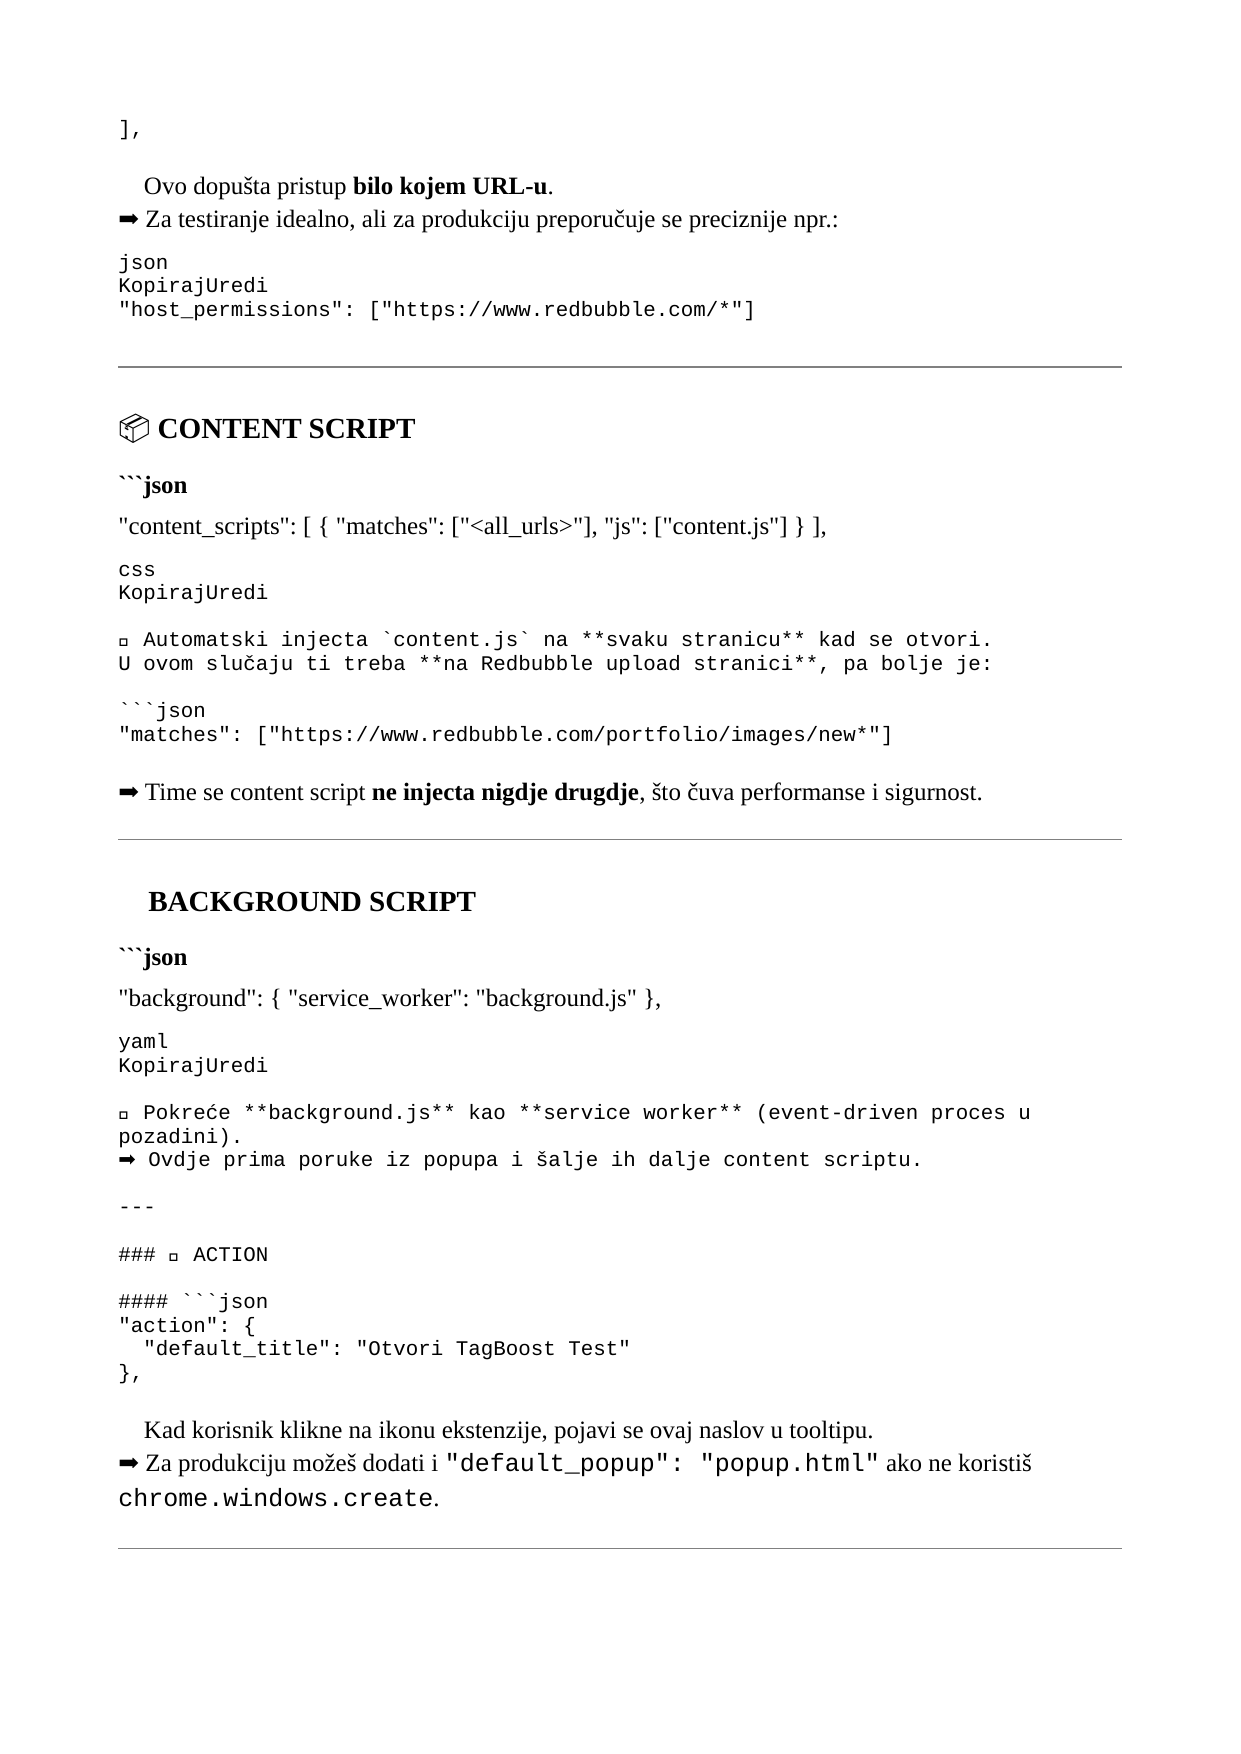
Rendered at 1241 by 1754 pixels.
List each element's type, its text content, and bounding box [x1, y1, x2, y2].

text #### ```json [118, 1291, 1122, 1315]
text ✅ Kad korisnik klikne na ikonu ekstenzije, pojavi se ovaj naslov u tooltipu. ➡️ Za produkciju možeš dodati i "default_popup": "popup.html" ako ne koristiš chrome.windows.create. [118, 1415, 1122, 1514]
text }, [118, 1362, 1122, 1386]
text ✅ Automatski injecta `content.js` na **svaku stranicu** kad se otvori. [118, 629, 1122, 653]
text json [118, 252, 1122, 276]
text ➡️ Ovdje prima poruke iz popupa i šalje ih dalje content scriptu. [118, 1149, 1122, 1173]
text U ovom slučaju ti treba **na Redbubble upload stranici**, pa bolje je: [118, 653, 1122, 677]
subtitle ```json [118, 470, 1122, 498]
text "host_permissions": ["https://www.redbubble.com/*"] [118, 299, 1122, 323]
text KopirajUredi [118, 582, 1122, 606]
subtitle 🔁 BACKGROUND SCRIPT [118, 884, 1122, 917]
text "default_title": "Otvori TagBoost Test" [118, 1338, 1122, 1362]
subtitle ```json [118, 942, 1122, 971]
text "matches": ["https://www.redbubble.com/portfolio/images/new*"] [118, 724, 1122, 748]
text KopirajUredi [118, 276, 1122, 299]
text --- [118, 1197, 1122, 1220]
text ➡️ Time se content script ne injecta nigdje drugdje, što čuva performanse i sigurnost. [118, 777, 1122, 806]
text ✅ Ovo dopušta pristup bilo kojem URL-u. ➡️ Za testiranje idealno, ali za produkciju preporučuje se preciznije npr.: [118, 171, 1122, 233]
text "action": { [118, 1315, 1122, 1338]
subtitle 📦 CONTENT SCRIPT [118, 411, 1122, 445]
text ], [118, 118, 1122, 142]
text css [118, 558, 1122, 582]
text "content_scripts": [ { "matches": ["<all_urls>"], "js": ["content.js"] } ], [118, 511, 1122, 540]
text KopirajUredi [118, 1055, 1122, 1078]
text ```json [118, 700, 1122, 724]
text ### 🧩 ACTION [118, 1244, 1122, 1267]
text yaml [118, 1031, 1122, 1055]
text "background": { "service_worker": "background.js" }, [118, 983, 1122, 1012]
text 📌 Pokreće **background.js** kao **service worker** (event-driven proces u pozadini). [118, 1102, 1122, 1149]
